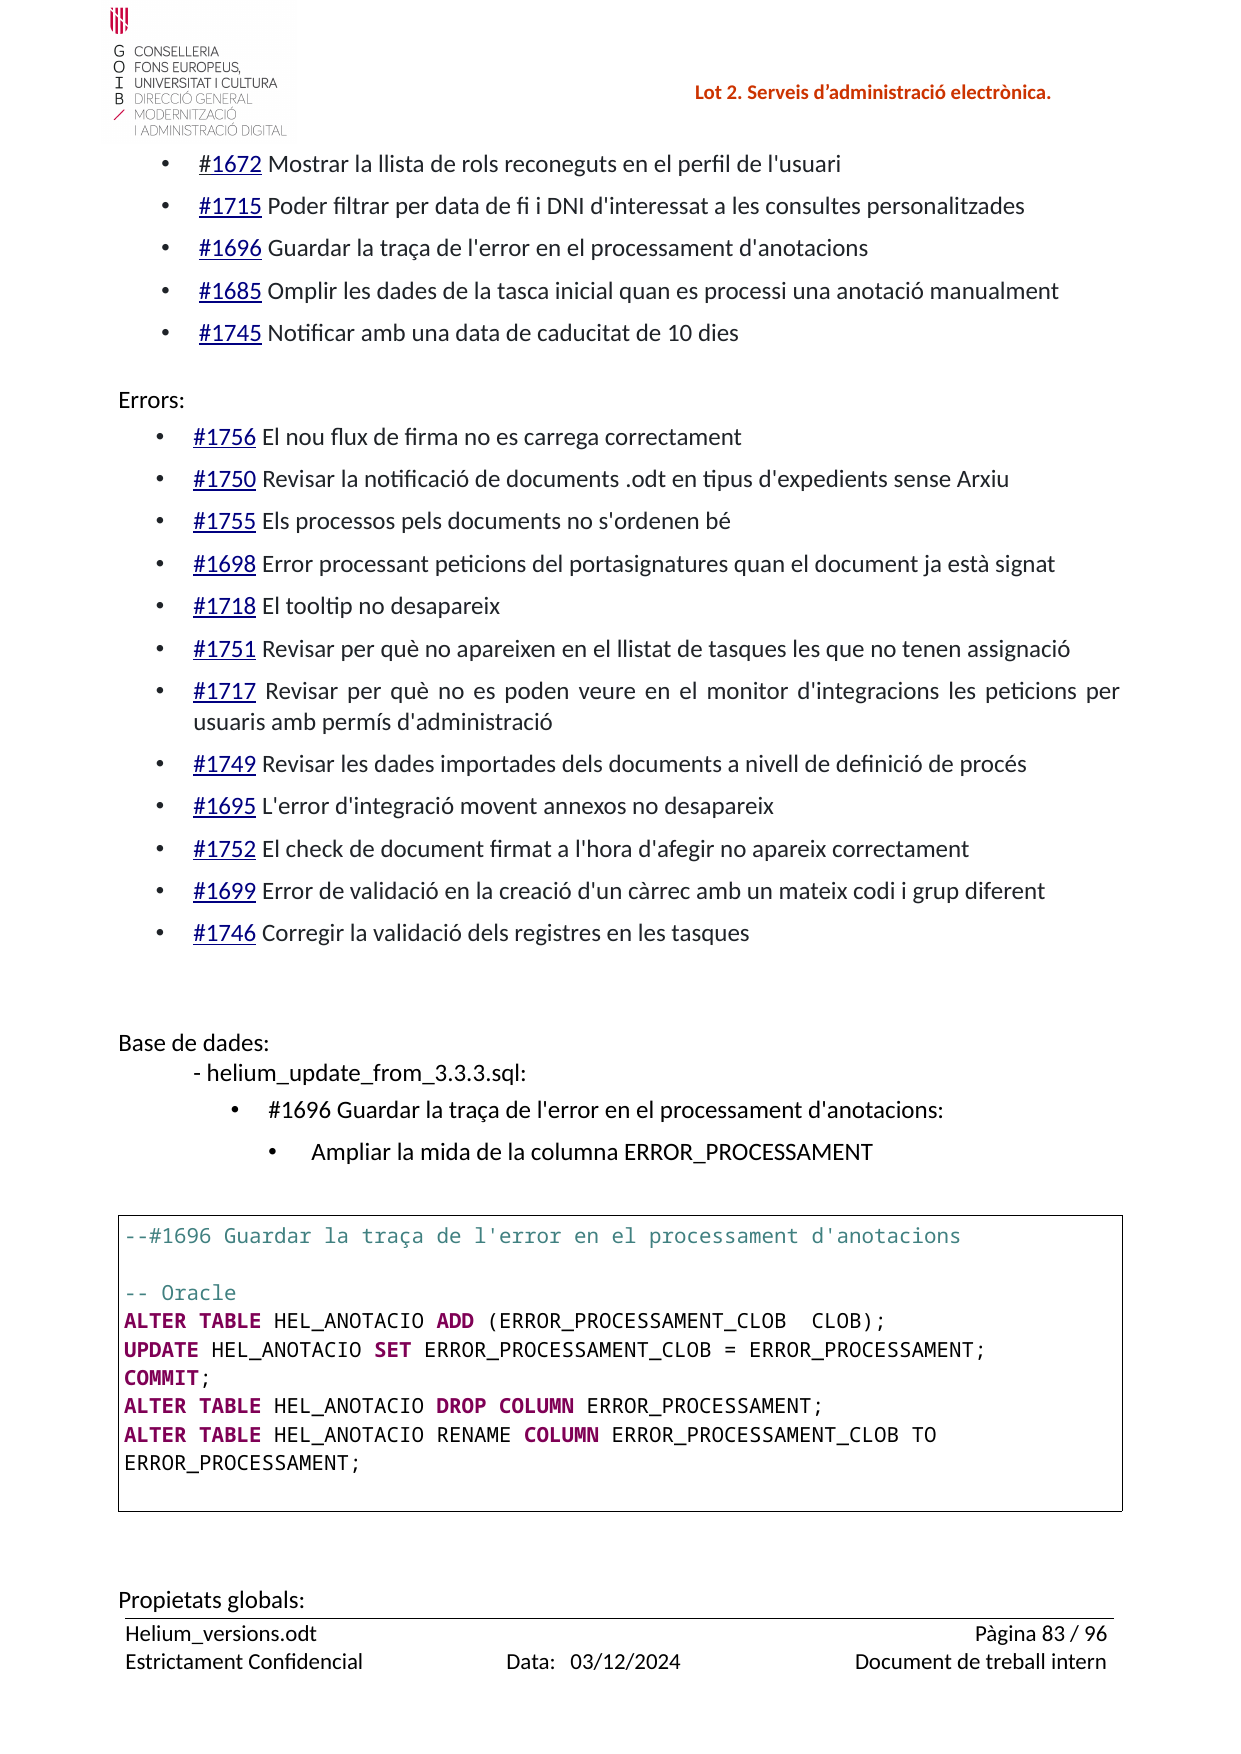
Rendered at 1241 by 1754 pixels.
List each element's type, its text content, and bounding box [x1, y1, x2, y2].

list #1746 Corregir la validació dels registres en les tasques [156, 918, 1122, 948]
list #1696 Guardar la traça de l'error en el processament d'anotacions: [231, 1094, 1122, 1124]
list #1698 Error processant peticions del portasignatures quan el document ja està signat [156, 548, 1122, 578]
list #1715 Poder filtrar per data de fi i DNI d'interessat a les consultes personalitzades [161, 190, 1122, 221]
list #1745 Notificar amb una data de caducitat de 10 dies [161, 317, 1122, 348]
list #1696 Guardar la traça de l'error en el processament d'anotacions [161, 232, 1122, 263]
list #1755 Els processos pels documents no s'ordenen bé [156, 506, 1122, 536]
picture [100, 0, 297, 144]
list #1756 El nou flux de firma no es carrega correctament [156, 421, 1122, 451]
table_header --#1696 Guardar la traça de l'error en el processament d'anotacions -- Oracle ALTER TABLE HEL_ANOTACIO ADD (ERROR_PROCESSAMENT_CLOB CLOB); UPDATE HEL_ANOTACIO SET ERROR_PROCESSAMENT_CLOB = ERROR_PROCESSAMENT; COMMIT; ALTER TABLE HEL_ANOTACIO DROP COLUMN ERROR_PROCESSAMENT; ALTER TABLE HEL_ANOTACIO RENAME COLUMN ERROR_PROCESSAMENT_CLOB TO ERROR_PROCESSAMENT; [119, 1216, 1122, 1511]
list #1749 Revisar les dades importades dels documents a nivell de definició de procés [156, 748, 1122, 778]
list #1717 Revisar per què no es poden veure en el monitor d'integracions les peticions per usuaris amb permís d'administració [156, 675, 1122, 736]
text Base de dades: [118, 1027, 1122, 1057]
list #1672 Mostrar la llista de rols reconeguts en el perfil de l'usuari [161, 148, 1122, 178]
list #1685 Omplir les dades de la tasca inicial quan es processi una anotació manualment [161, 275, 1122, 305]
list Ampliar la mida de la columna ERROR_PROCESSAMENT [268, 1136, 1122, 1167]
list #1751 Revisar per què no apareixen en el llistat de tasques les que no tenen assignació [156, 633, 1122, 663]
text Propietats globals: [118, 1584, 1122, 1615]
text Errors: [118, 384, 1122, 415]
list #1752 El check de document firmat a l'hora d'afegir no apareix correctament [156, 833, 1122, 863]
text - helium_update_from_3.3.3.sql: [118, 1057, 1122, 1088]
list #1718 El tooltip no desapareix [156, 590, 1122, 621]
list #1699 Error de validació en la creació d'un càrrec amb un mateix codi i grup diferent [156, 875, 1122, 906]
list #1750 Revisar la notificació de documents .odt en tipus d'expedients sense Arxiu [156, 463, 1122, 494]
list #1695 L'error d'integració movent annexos no desapareix [156, 790, 1122, 821]
